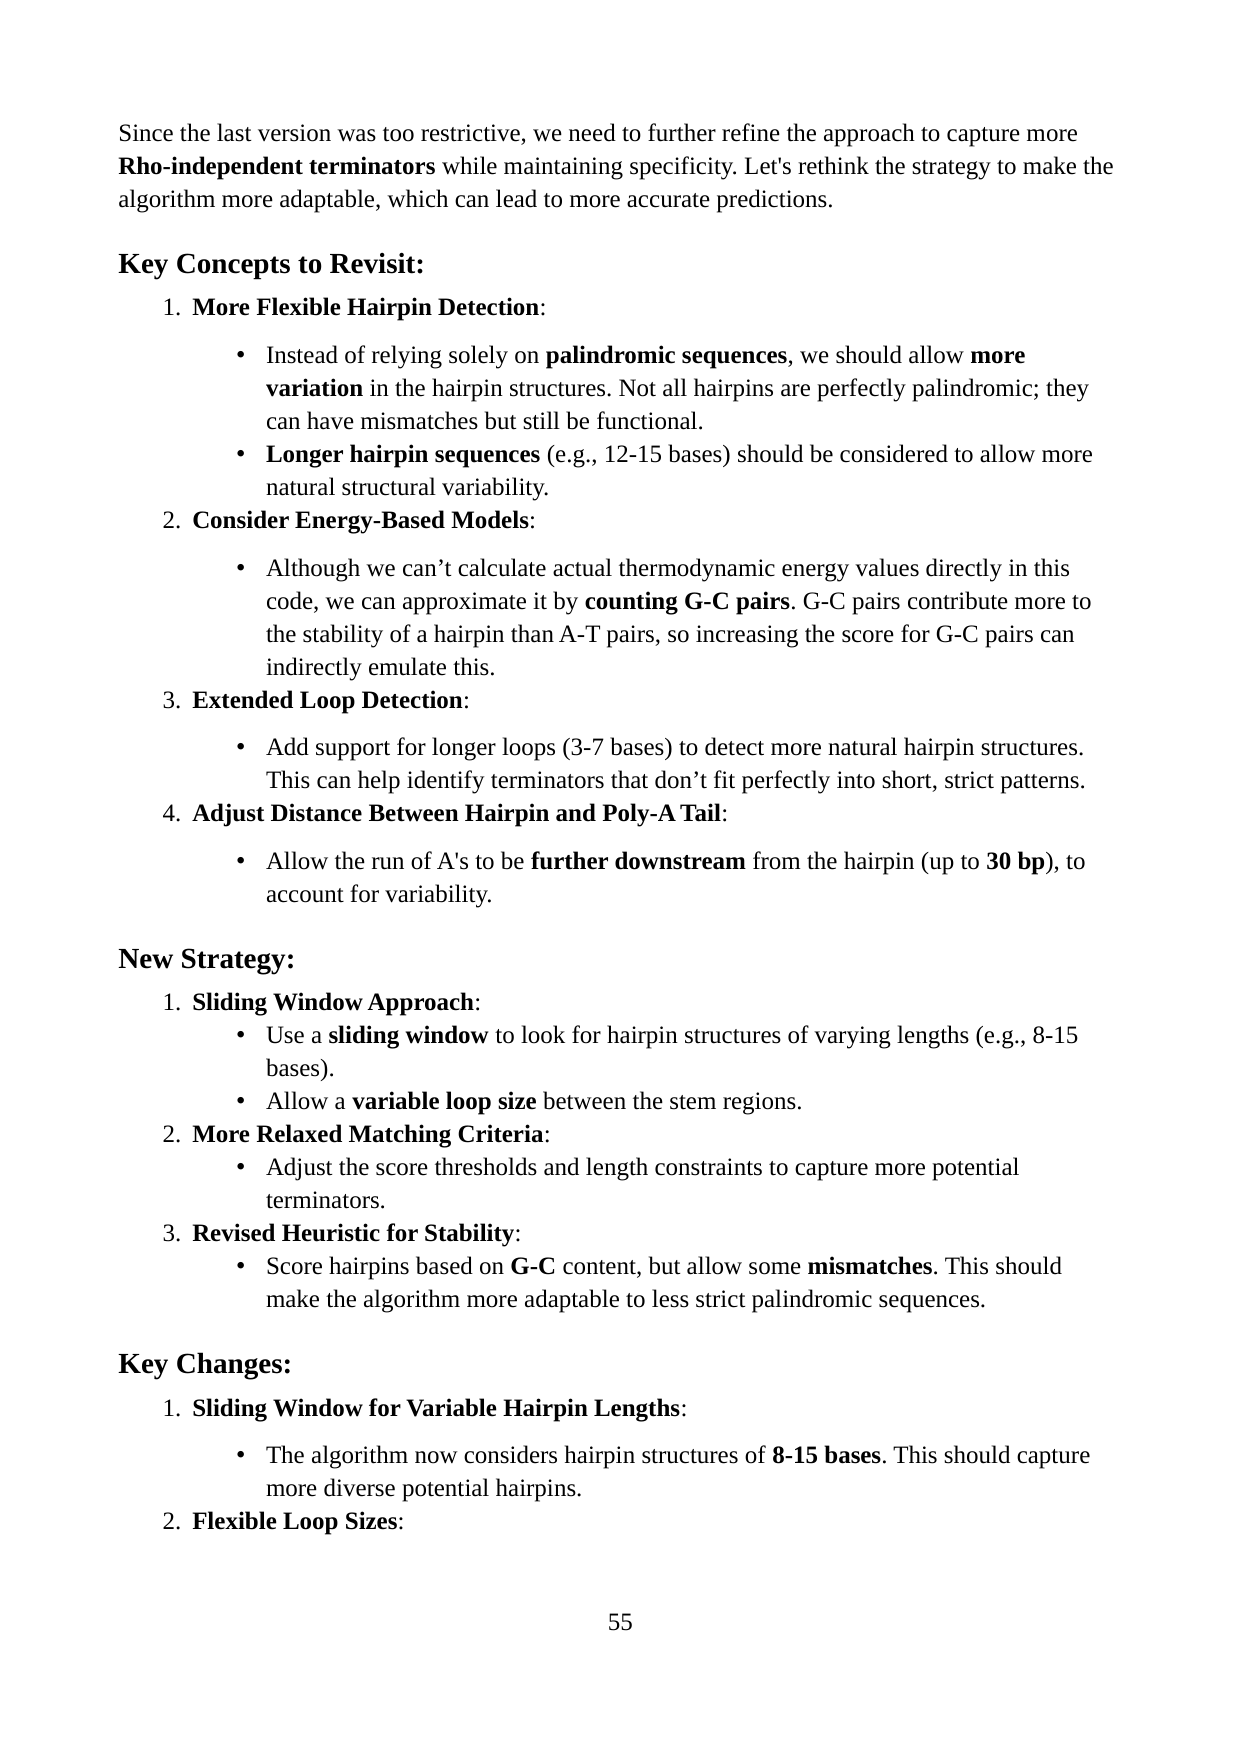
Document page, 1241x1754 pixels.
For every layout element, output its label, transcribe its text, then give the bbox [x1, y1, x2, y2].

list The algorithm now considers hairpin structures of 8-15 bases. This should capture more diverse potential hairpins. [236, 1440, 1122, 1502]
list More Flexible Hairpin Detection: [162, 292, 1122, 321]
list Sliding Window for Variable Hairpin Lengths: [162, 1393, 1122, 1421]
list Extended Loop Detection: [162, 685, 1122, 713]
list Adjust Distance Between Hairpin and Poly-A Tail: [162, 798, 1122, 827]
list Revised Heuristic for Stability: [162, 1218, 1122, 1247]
subtitle Key Changes: [118, 1347, 1122, 1380]
list Sliding Window Approach: [162, 987, 1122, 1016]
list Allow a variable loop size between the stem regions. [236, 1086, 1122, 1115]
list Allow the run of A's to be further downstream from the hairpin (up to 30 bp), to account for variability. [236, 846, 1122, 908]
subtitle New Strategy: [118, 941, 1122, 975]
list Longer hairpin sequences (e.g., 12-15 bases) should be considered to allow more natural structural variability. [236, 439, 1122, 501]
list Score hairpins based on G-C content, but allow some mismatches. This should make the algorithm more adaptable to less strict palindromic sequences. [236, 1251, 1122, 1313]
text Since the last version was too restrictive, we need to further refine the approach to capture more Rho-independent terminators while maintaining specificity. Let's rethink the strategy to make the algorithm more adaptable, which can lead to more accurate predictions. [118, 118, 1122, 213]
subtitle Key Concepts to Revisit: [118, 246, 1122, 280]
list Consider Energy-Based Models: [162, 505, 1122, 534]
list Add support for longer loops (3-7 bases) to detect more natural hairpin structures. This can help identify terminators that don’t fit perfectly into short, strict patterns. [236, 732, 1122, 794]
list Instead of relying solely on palindromic sequences, we should allow more variation in the hairpin structures. Not all hairpins are perfectly palindromic; they can have mismatches but still be functional. [236, 340, 1122, 435]
list Although we can’t calculate actual thermodynamic energy values directly in this code, we can approximate it by counting G-C pairs. G-C pairs contribute more to the stability of a hairpin than A-T pairs, so increasing the score for G-C pairs can indirectly emulate this. [236, 553, 1122, 681]
list Adjust the score thresholds and length constraints to capture more potential terminators. [236, 1152, 1122, 1214]
list Use a sliding window to look for hairpin structures of varying lengths (e.g., 8-15 bases). [236, 1020, 1122, 1082]
list Flexible Loop Sizes: [162, 1506, 1122, 1535]
list More Relaxed Matching Criteria: [162, 1119, 1122, 1148]
